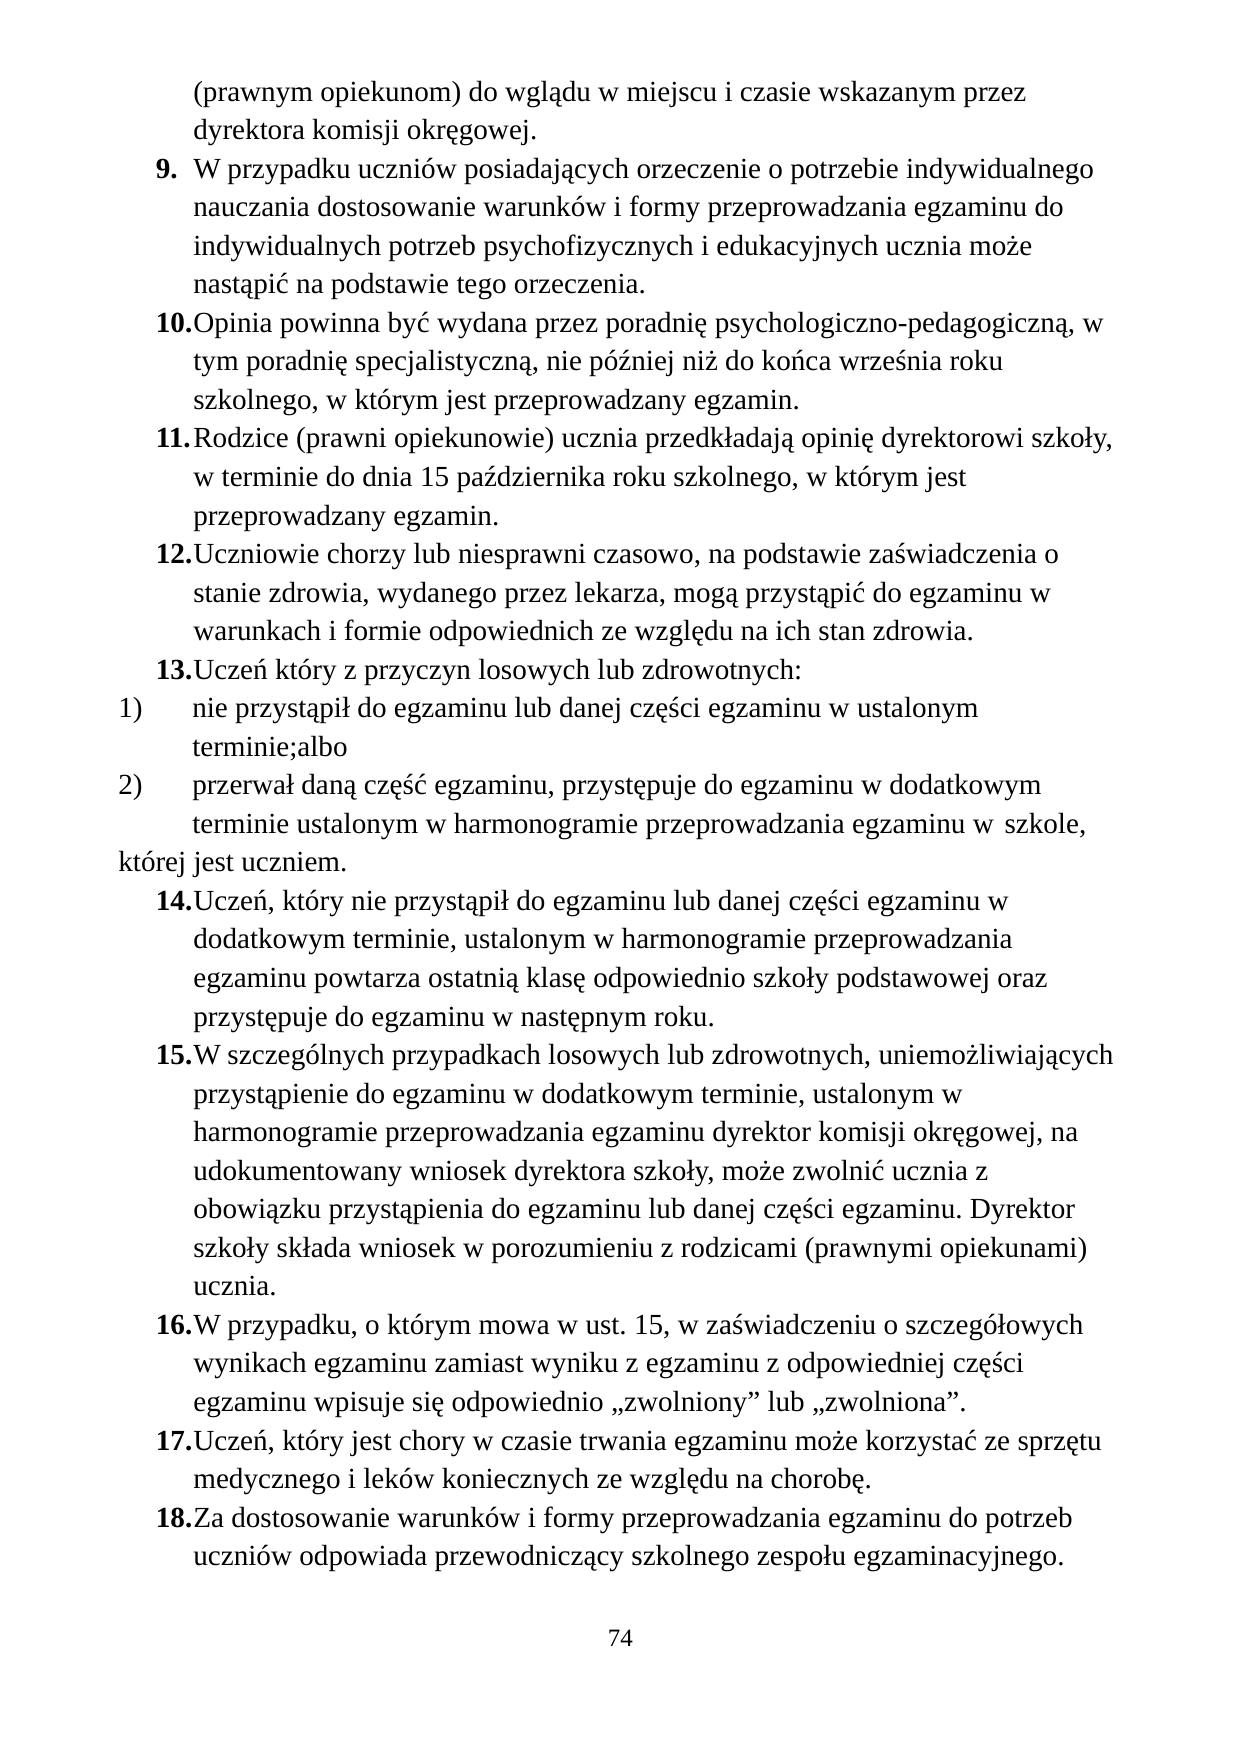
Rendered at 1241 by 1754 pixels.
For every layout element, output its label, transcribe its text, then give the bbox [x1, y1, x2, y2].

text 2) przerwał daną część egzaminu, przystępuje do egzaminu w dodatkowym terminie ustalonym w harmonogramie przeprowadzania egzaminu w szkole, której jest uczniem. [118, 767, 1122, 878]
list (prawnym opiekunom) do wglądu w miejscu i czasie wskazanym przez dyrektora komisji okręgowej. [156, 74, 1122, 146]
text 1) nie przystąpił do egzaminu lub danej części egzaminu w ustalonym terminie;albo [118, 690, 1122, 762]
list Uczeń, który nie przystąpił do egzaminu lub danej części egzaminu w dodatkowym terminie, ustalonym w harmonogramie przeprowadzania egzaminu powtarza ostatnią klasę odpowiednio szkoły podstawowej oraz przystępuje do egzaminu w następnym roku. [156, 883, 1122, 1032]
list Uczeń który z przyczyn losowych lub zdrowotnych: [156, 652, 1122, 685]
list Rodzice (prawni opiekunowie) ucznia przedkładają opinię dyrektorowi szkoły, w terminie do dnia 15 października roku szkolnego, w którym jest przeprowadzany egzamin. [156, 421, 1122, 531]
list Uczniowie chorzy lub niesprawni czasowo, na podstawie zaświadczenia o stanie zdrowia, wydanego przez lekarza, mogą przystąpić do egzaminu w warunkach i formie odpowiednich ze względu na ich stan zdrowia. [156, 536, 1122, 647]
list W szczególnych przypadkach losowych lub zdrowotnych, uniemożliwiających przystąpienie do egzaminu w dodatkowym terminie, ustalonym w harmonogramie przeprowadzania egzaminu dyrektor komisji okręgowej, na udokumentowany wniosek dyrektora szkoły, może zwolnić ucznia z obowiązku przystąpienia do egzaminu lub danej części egzaminu. Dyrektor szkoły składa wniosek w porozumieniu z rodzicami (prawnymi opiekunami) ucznia. [156, 1037, 1122, 1302]
list W przypadku uczniów posiadających orzeczenie o potrzebie indywidualnego nauczania dostosowanie warunków i formy przeprowadzania egzaminu do indywidualnych potrzeb psychofizycznych i edukacyjnych ucznia może nastąpić na podstawie tego orzeczenia. [156, 151, 1122, 300]
list W przypadku, o którym mowa w ust. 15, w zaświadczeniu o szczegółowych wynikach egzaminu zamiast wyniku z egzaminu z odpowiedniej części egzaminu wpisuje się odpowiednio „zwolniony” lub „zwolniona”. [156, 1307, 1122, 1418]
list Za dostosowanie warunków i formy przeprowadzania egzaminu do potrzeb uczniów odpowiada przewodniczący szkolnego zespołu egzaminacyjnego. [156, 1500, 1122, 1572]
list Uczeń, który jest chory w czasie trwania egzaminu może korzystać ze sprzętu medycznego i leków koniecznych ze względu na chorobę. [156, 1423, 1122, 1495]
list Opinia powinna być wydana przez poradnię psychologiczno-pedagogiczną, w tym poradnię specjalistyczną, nie później niż do końca września roku szkolnego, w którym jest przeprowadzany egzamin. [156, 305, 1122, 416]
